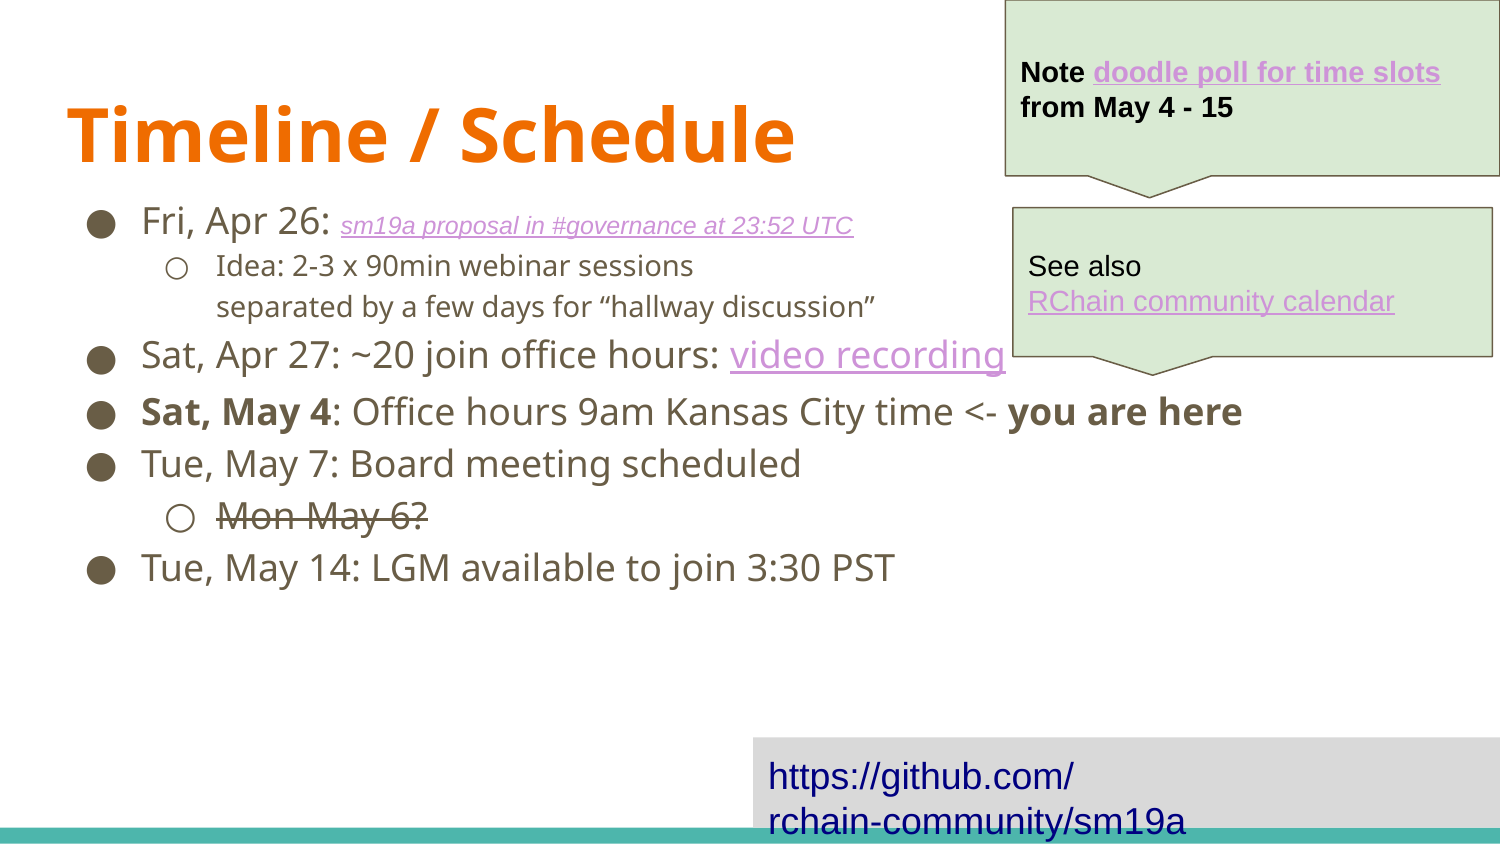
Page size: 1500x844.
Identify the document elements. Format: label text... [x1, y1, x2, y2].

list Fri, Apr 26: sm19a proposal in #governance at 23:52 UTC Idea: 2-3 x 90min webinar sessions separated by a few days for “hallway discussion” Sat, Apr 27: ~20 join office hours: video recording Sat, May 4: Office hours 9am Kansas City time <- you are here Tue, May 7: Board meeting scheduled Mon May 6? Tue, May 14: LGM available to join 3:30 PST [51, 175, 1449, 718]
text_box See also RChain community calendar [1012, 207, 1493, 376]
text_box Note doodle poll for time slots from May 4 - 15 [1005, 0, 1500, 198]
title Timeline / Schedule [51, 72, 1005, 175]
